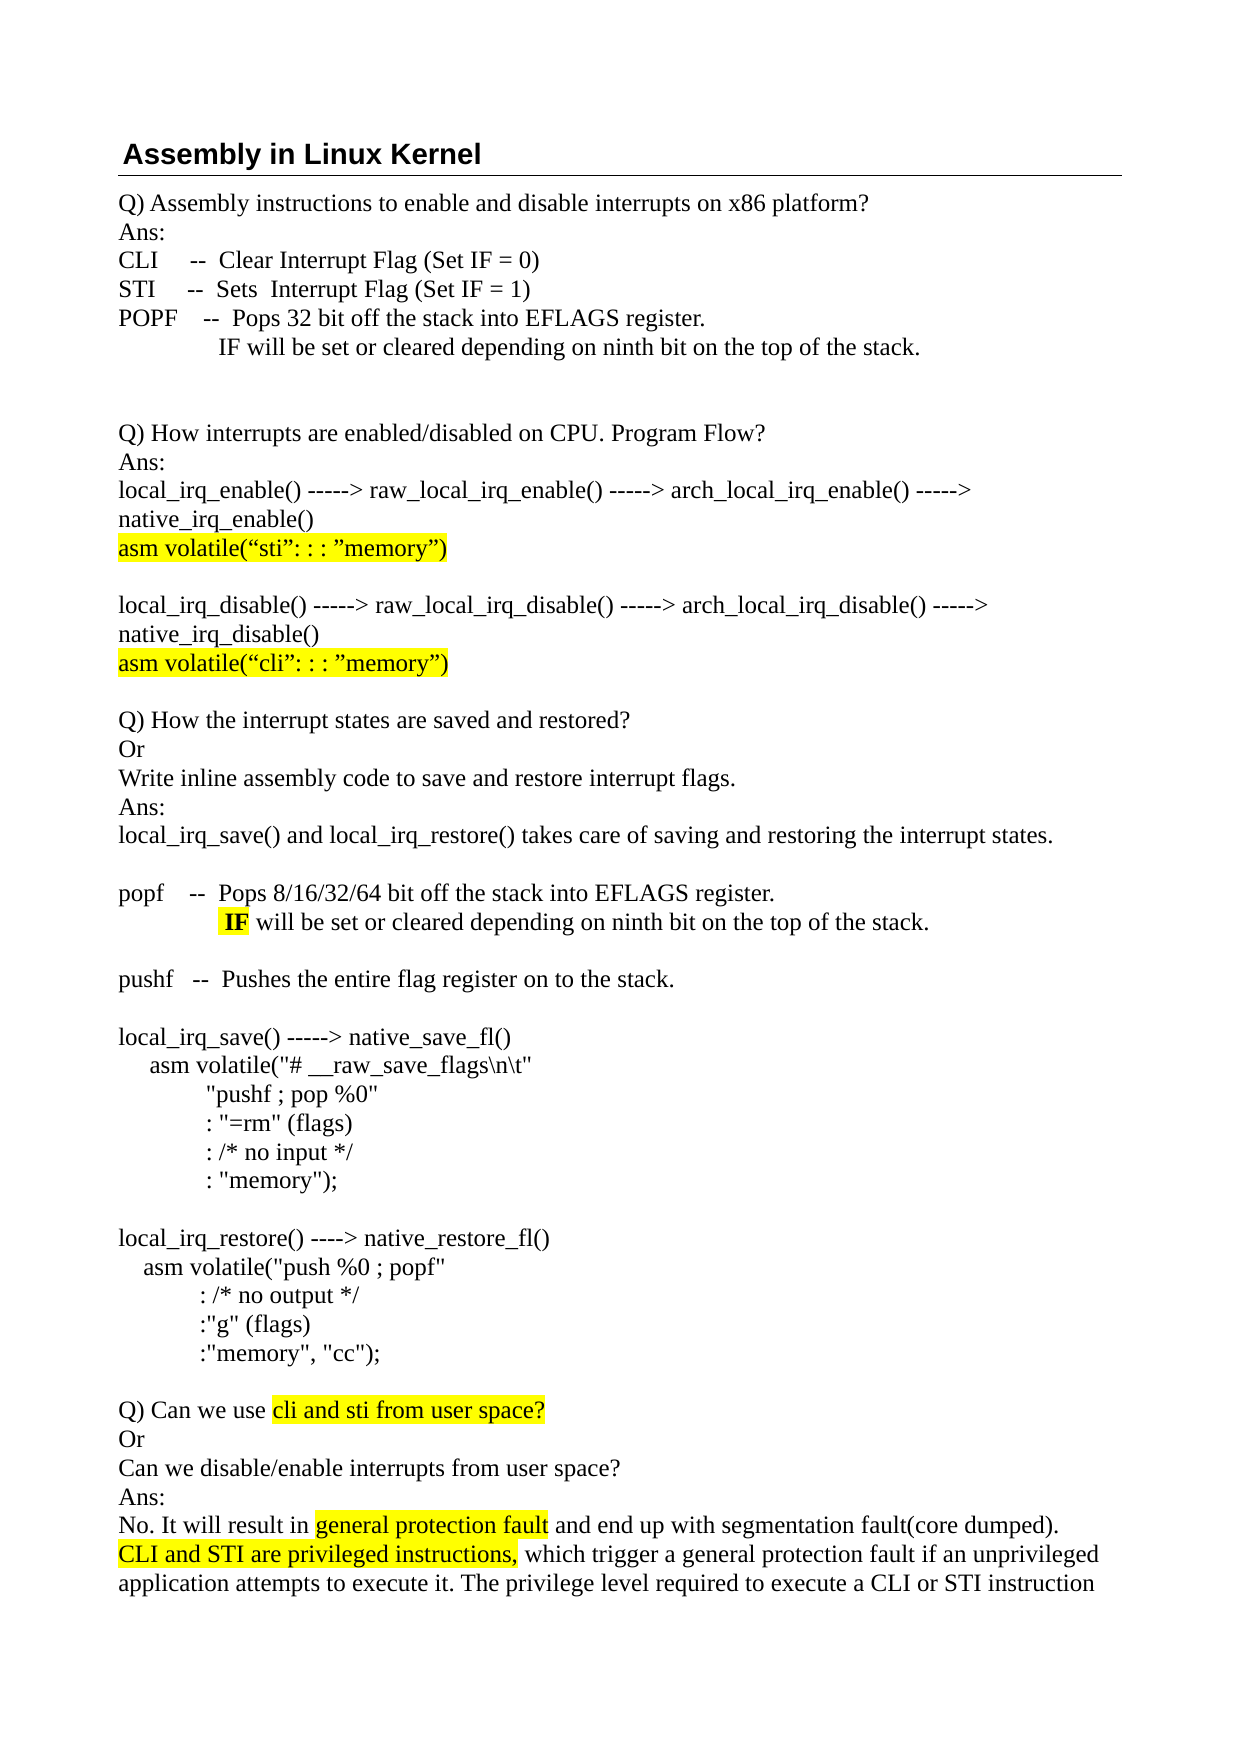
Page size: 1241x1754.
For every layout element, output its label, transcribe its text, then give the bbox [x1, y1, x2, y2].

text : "=rm" (flags) [118, 1108, 1122, 1137]
text asm volatile(“cli”: : : ”memory”) [118, 648, 1122, 677]
text Write inline assembly code to save and restore interrupt flags. [118, 763, 1122, 792]
text Ans: [118, 217, 1122, 245]
text local_irq_save() -----> native_save_fl() [118, 1022, 1122, 1050]
text : /* no output */ [118, 1280, 1122, 1309]
text CLI -- Clear Interrupt Flag (Set IF = 0) [118, 245, 1122, 274]
text Or [118, 1424, 1122, 1453]
text : /* no input */ [118, 1137, 1122, 1165]
text Q) How interrupts are enabled/disabled on CPU. Program Flow? [118, 418, 1122, 447]
text Q) Can we use cli and sti from user space? [118, 1395, 1122, 1424]
text Ans: [118, 792, 1122, 820]
text STI -- Sets Interrupt Flag (Set IF = 1) [118, 274, 1122, 303]
text local_irq_save() and local_irq_restore() takes care of saving and restoring the interrupt states. [118, 820, 1122, 849]
text local_irq_enable() -----> raw_local_irq_enable() -----> arch_local_irq_enable() -----> native_irq_enable() [118, 475, 1122, 533]
text CLI and STI are privileged instructions, which trigger a general protection fault if an unprivileged application attempts to execute it. The privilege level required to execute a CLI or STI instruction [118, 1539, 1122, 1597]
text Or [118, 734, 1122, 763]
text POPF -- Pops 32 bit off the stack into EFLAGS register. [118, 303, 1122, 332]
text asm volatile("# __raw_save_flags\n\t" [118, 1050, 1122, 1079]
text Ans: [118, 447, 1122, 475]
text "pushf ; pop %0" [118, 1079, 1122, 1108]
text IF will be set or cleared depending on ninth bit on the top of the stack. [118, 907, 1122, 935]
text Q) Assembly instructions to enable and disable interrupts on x86 platform? [118, 188, 1122, 217]
text IF will be set or cleared depending on ninth bit on the top of the stack. [118, 332, 1122, 360]
text Can we disable/enable interrupts from user space? [118, 1453, 1122, 1482]
text local_irq_disable() -----> raw_local_irq_disable() -----> arch_local_irq_disable() -----> native_irq_disable() [118, 590, 1122, 648]
text Q) How the interrupt states are saved and restored? [118, 705, 1122, 734]
text pushf -- Pushes the entire flag register on to the stack. [118, 964, 1122, 993]
text asm volatile(“sti”: : : ”memory”) [118, 533, 1122, 562]
subtitle Assembly in Linux Kernel [118, 133, 1122, 175]
text popf -- Pops 8/16/32/64 bit off the stack into EFLAGS register. [118, 878, 1122, 907]
text asm volatile("push %0 ; popf" [118, 1252, 1122, 1280]
text No. It will result in general protection fault and end up with segmentation fault(core dumped). [118, 1510, 1122, 1539]
text :"memory", "cc"); [118, 1338, 1122, 1367]
text :"g" (flags) [118, 1309, 1122, 1338]
text local_irq_restore() ----> native_restore_fl() [118, 1223, 1122, 1252]
text Ans: [118, 1482, 1122, 1510]
text : "memory"); [118, 1165, 1122, 1194]
